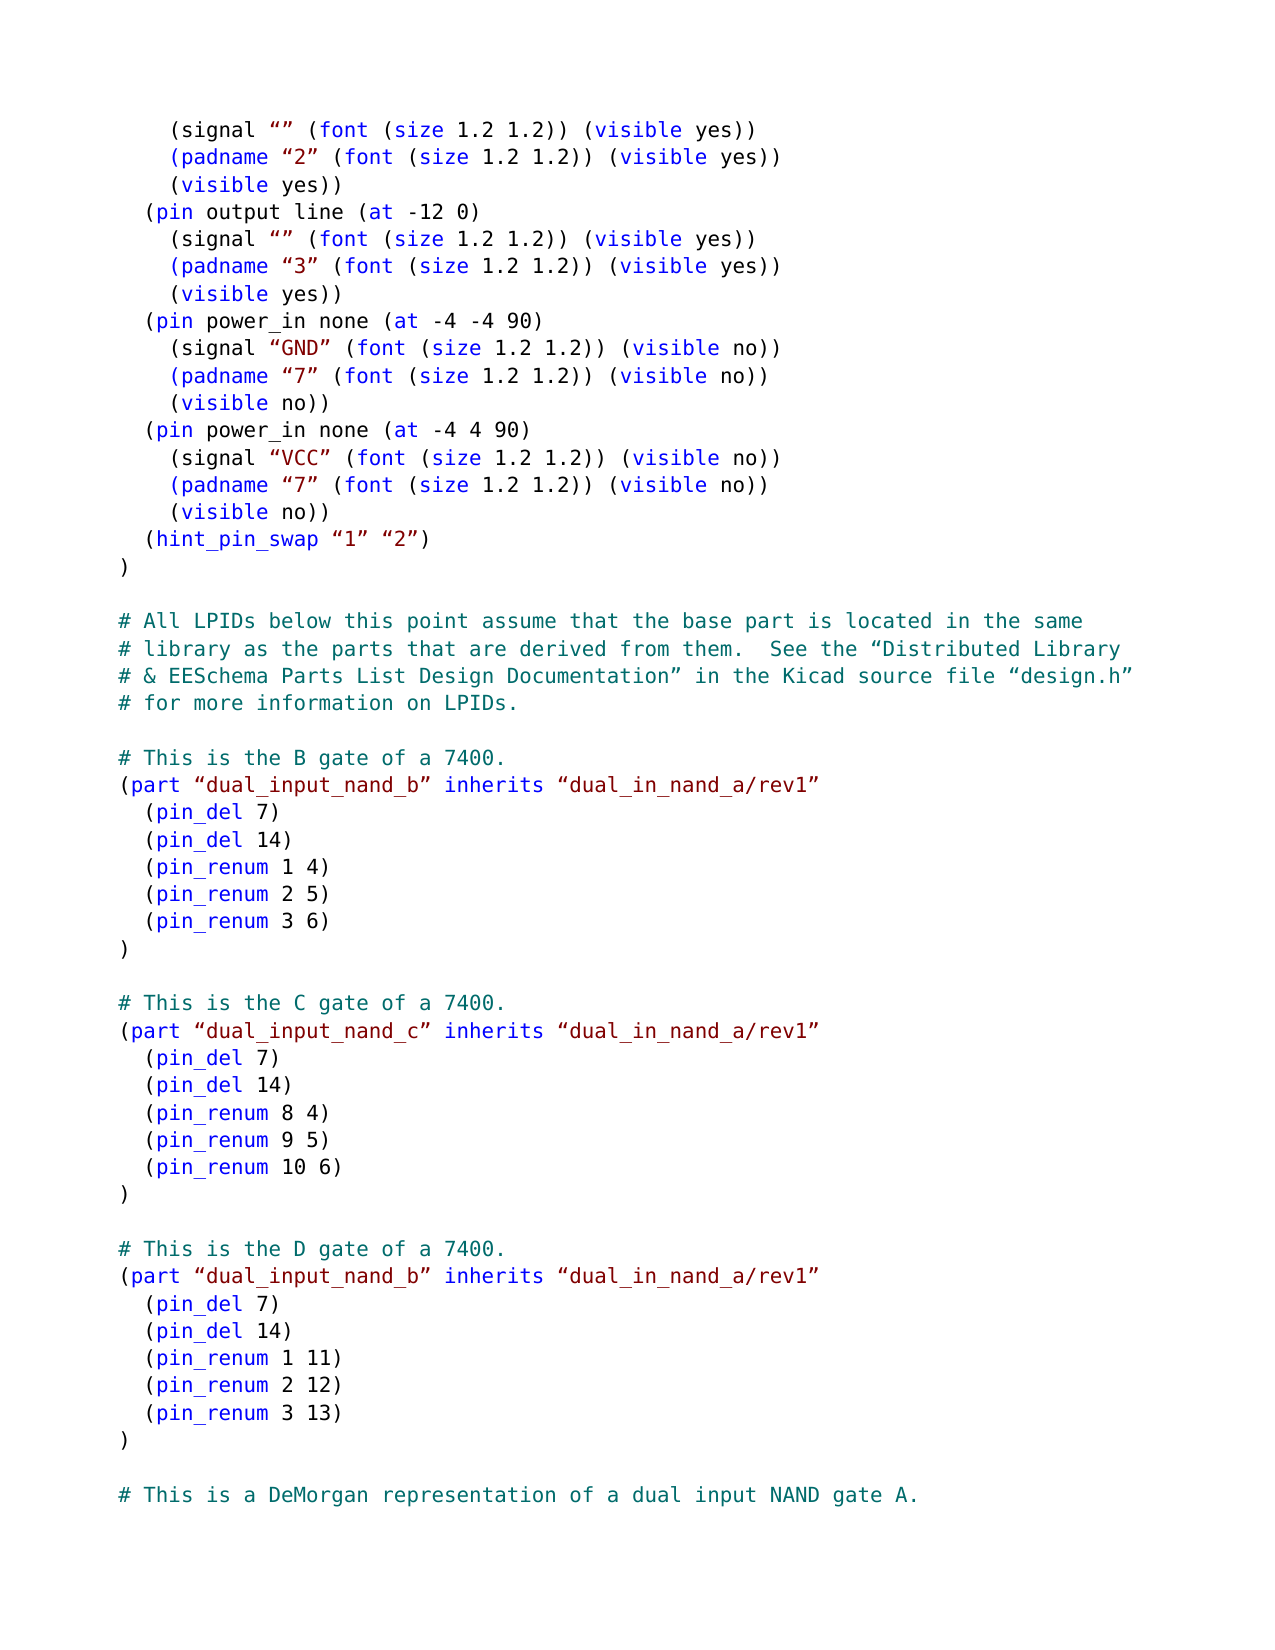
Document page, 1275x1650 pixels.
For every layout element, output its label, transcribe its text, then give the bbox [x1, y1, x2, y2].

text # This is the D gate of a 7400. [118, 1237, 1157, 1261]
text # & EESchema Parts List Design Documentation” in the Kicad source file “design.h” [118, 664, 1157, 688]
text (pin_renum 3 6) [118, 909, 1157, 934]
text ) [118, 1182, 1157, 1207]
text (signal “” (font (size 1.2 1.2)) (visible yes)) [118, 227, 1157, 252]
text (pin_del 7) [118, 1046, 1157, 1070]
text # All LPIDs below this point assume that the base part is located in the same [118, 609, 1157, 634]
text (padname “2” (font (size 1.2 1.2)) (visible yes)) [118, 145, 1157, 170]
text (padname “7” (font (size 1.2 1.2)) (visible no)) [118, 364, 1157, 388]
text (pin output line (at -12 0) [118, 200, 1157, 224]
text (part “dual_input_nand_c” inherits “dual_in_nand_a/rev1” [118, 1019, 1157, 1043]
text (padname “3” (font (size 1.2 1.2)) (visible yes)) [118, 254, 1157, 279]
text (pin_renum 2 5) [118, 882, 1157, 907]
text (pin_del 14) [118, 828, 1157, 852]
text ) [118, 937, 1157, 961]
text (signal “GND” (font (size 1.2 1.2)) (visible no)) [118, 336, 1157, 361]
text (visible yes)) [118, 282, 1157, 306]
text # This is the C gate of a 7400. [118, 991, 1157, 1016]
text (hint_pin_swap “1” “2”) [118, 527, 1157, 552]
text (visible no)) [118, 500, 1157, 524]
text # for more information on LPIDs. [118, 691, 1157, 716]
text (pin_renum 10 6) [118, 1155, 1157, 1179]
text (signal “VCC” (font (size 1.2 1.2)) (visible no)) [118, 446, 1157, 470]
text (pin_renum 9 5) [118, 1128, 1157, 1152]
text (pin_del 14) [118, 1073, 1157, 1098]
text (pin_renum 1 11) [118, 1346, 1157, 1371]
text (pin_renum 3 13) [118, 1401, 1157, 1425]
text (pin_renum 8 4) [118, 1101, 1157, 1125]
text (pin_renum 1 4) [118, 855, 1157, 879]
text (part “dual_input_nand_b” inherits “dual_in_nand_a/rev1” [118, 773, 1157, 797]
text (visible yes)) [118, 173, 1157, 197]
text (pin_del 7) [118, 1292, 1157, 1316]
text (signal “” (font (size 1.2 1.2)) (visible yes)) [118, 118, 1157, 142]
text ) [118, 1428, 1157, 1452]
text (pin power_in none (at -4 4 90) [118, 418, 1157, 443]
text (visible no)) [118, 391, 1157, 415]
text (padname “7” (font (size 1.2 1.2)) (visible no)) [118, 473, 1157, 497]
text (pin_del 7) [118, 800, 1157, 825]
text (part “dual_input_nand_b” inherits “dual_in_nand_a/rev1” [118, 1264, 1157, 1289]
text # This is the B gate of a 7400. [118, 746, 1157, 770]
text (pin_renum 2 12) [118, 1373, 1157, 1398]
text # This is a DeMorgan representation of a dual input NAND gate A. [118, 1483, 1157, 1507]
text ) [118, 555, 1157, 579]
text # library as the parts that are derived from them. See the “Distributed Library [118, 637, 1157, 661]
text (pin_del 14) [118, 1319, 1157, 1343]
text (pin power_in none (at -4 -4 90) [118, 309, 1157, 333]
